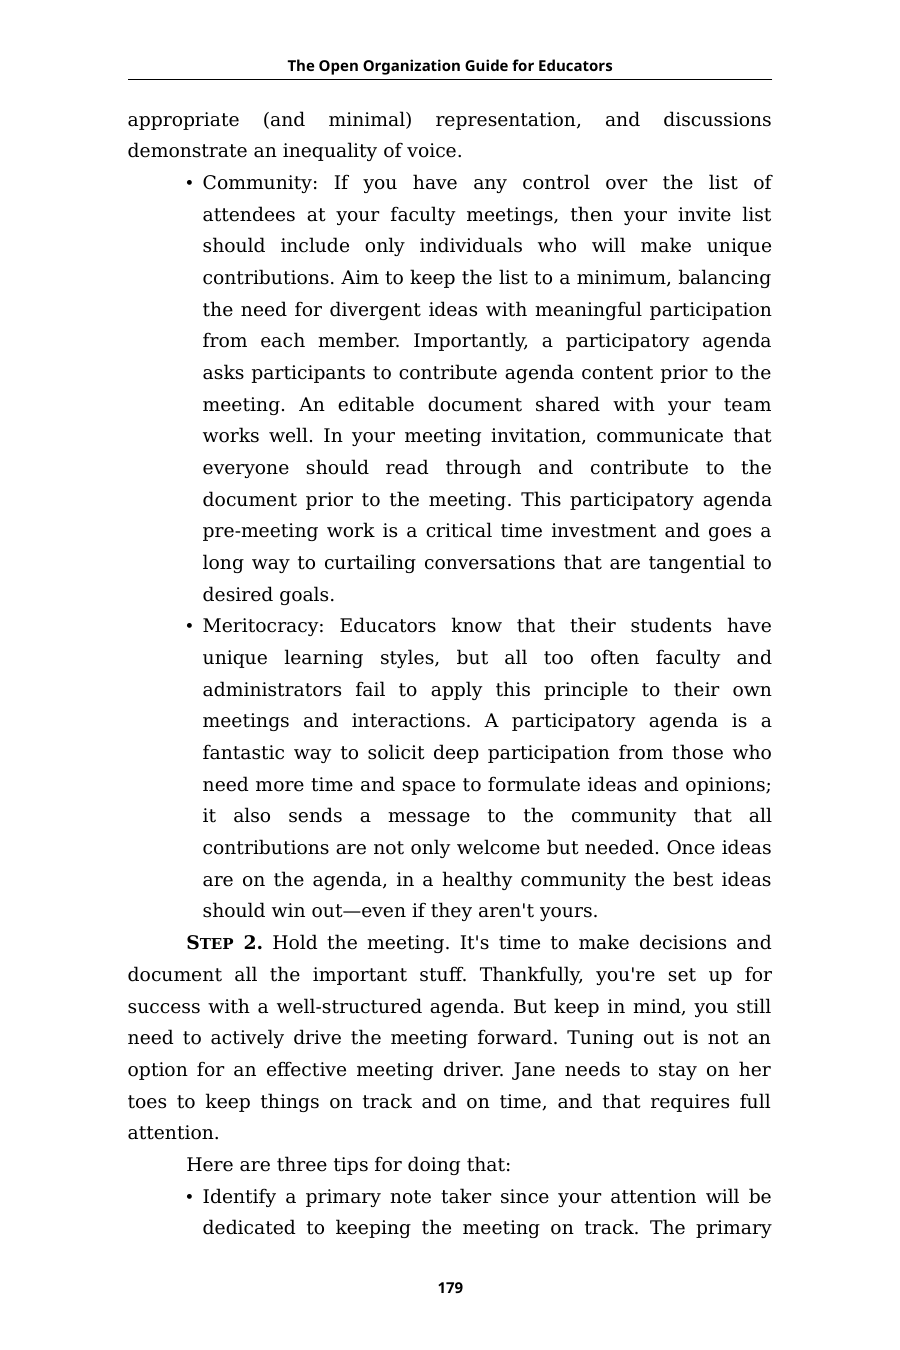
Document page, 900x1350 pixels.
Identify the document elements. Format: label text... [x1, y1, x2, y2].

text Step 2. Hold the meeting. It's time to make decisions and document all the important stuff. Thankfully, you're set up for success with a well-structured agenda. But keep in mind, you still need to actively drive the meeting forward. Tuning out is not an option for an effective meeting driver. Jane needs to stay on her toes to keep things on track and on time, and that requires full attention. [127, 932, 772, 1144]
text Here are three tips for doing that: [127, 1154, 772, 1176]
text appropriate (and minimal) representation, and discussions demonstrate an inequality of voice. [127, 109, 772, 162]
list Meritocracy: Educators know that their students have unique learning styles, but all too often faculty and administrators fail to apply this principle to their own meetings and interactions. A participatory agenda is a fantastic way to solicit deep participation from those who need more time and space to formulate ideas and opinions; it also sends a message to the community that all contributions are not only welcome but needed. Once ideas are on the agenda, in a healthy community the best ideas should win out—even if they aren't yours. [186, 615, 772, 922]
list Identify a primary note taker since your attention will be dedicated to keeping the meeting on track. The primary [186, 1186, 772, 1239]
list Community: If you have any control over the list of attendees at your faculty meetings, then your invite list should include only individuals who will make unique contributions. Aim to keep the list to a minimum, balancing the need for divergent ideas with meaningful participation from each member. Importantly, a participatory agenda asks participants to contribute agenda content prior to the meeting. An editable document shared with your team works well. In your meeting invitation, communicate that everyone should read through and contribute to the document prior to the meeting. This participatory agenda pre-meeting work is a critical time investment and goes a long way to curtailing conversations that are tangential to desired goals. [186, 172, 772, 606]
